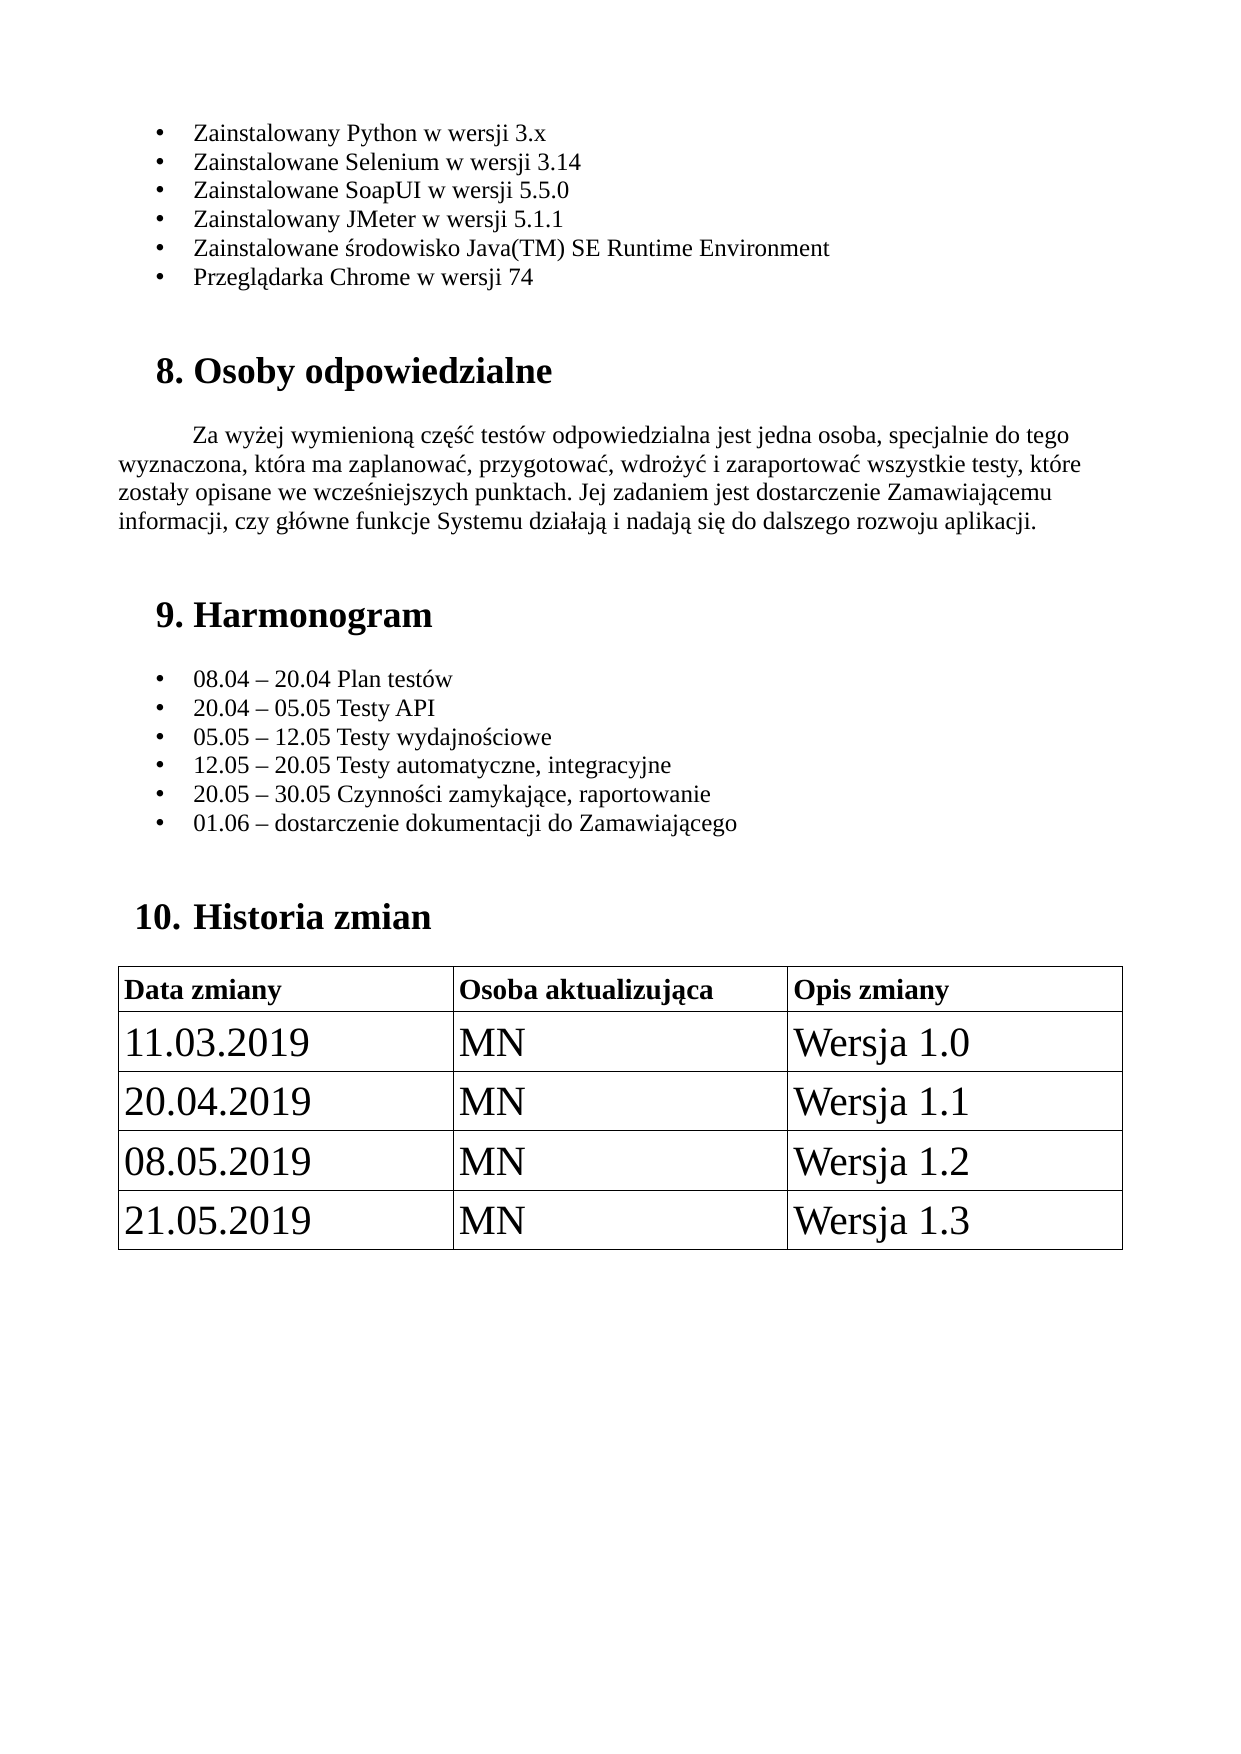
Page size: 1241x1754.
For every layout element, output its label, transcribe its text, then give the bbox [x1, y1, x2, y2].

list Zainstalowane środowisko Java(TM) SE Runtime Environment [156, 233, 1122, 262]
table_cell MN [454, 1131, 787, 1190]
text Za wyżej wymienioną część testów odpowiedzialna jest jedna osoba, specjalnie do tego wyznaczona, która ma zaplanować, przygotować, wdrożyć i zaraportować wszystkie testy, które zostały opisane we wcześniejszych punktach. Jej zadaniem jest dostarczenie Zamawiającemu informacji, czy główne funkcje Systemu działają i nadają się do dalszego rozwoju aplikacji. [118, 420, 1122, 535]
table_cell MN [454, 1012, 787, 1071]
table_header Opis zmiany [788, 967, 1122, 1011]
table_cell 11.03.2019 [119, 1012, 453, 1071]
table_header Data zmiany [119, 967, 453, 1011]
table_cell MN [454, 1191, 787, 1249]
table_cell Wersja 1.3 [788, 1191, 1122, 1249]
table_cell Wersja 1.2 [788, 1131, 1122, 1190]
list 20.05 – 30.05 Czynności zamykające, raportowanie [156, 779, 1122, 808]
list 08.04 – 20.04 Plan testów [156, 664, 1122, 693]
list Osoby odpowiedzialne [156, 348, 1122, 391]
table_cell Wersja 1.1 [788, 1072, 1122, 1130]
table_cell MN [454, 1072, 787, 1130]
list Historia zmian [134, 894, 1122, 937]
list 05.05 – 12.05 Testy wydajnościowe [156, 722, 1122, 751]
list 12.05 – 20.05 Testy automatyczne, integracyjne [156, 751, 1122, 779]
list Przeglądarka Chrome w wersji 74 [156, 262, 1122, 291]
table_header Osoba aktualizująca [454, 967, 787, 1011]
list Zainstalowane Selenium w wersji 3.14 [156, 147, 1122, 176]
list 01.06 – dostarczenie dokumentacji do Zamawiającego [156, 808, 1122, 837]
list 20.04 – 05.05 Testy API [156, 693, 1122, 722]
list Harmonogram [156, 592, 1122, 636]
list Zainstalowane SoapUI w wersji 5.5.0 [156, 176, 1122, 204]
list Zainstalowany Python w wersji 3.x [156, 118, 1122, 147]
table_cell 08.05.2019 [119, 1131, 453, 1190]
table_cell 21.05.2019 [119, 1191, 453, 1249]
list Zainstalowany JMeter w wersji 5.1.1 [156, 204, 1122, 233]
table_cell 20.04.2019 [119, 1072, 453, 1130]
table_cell Wersja 1.0 [788, 1012, 1122, 1071]
